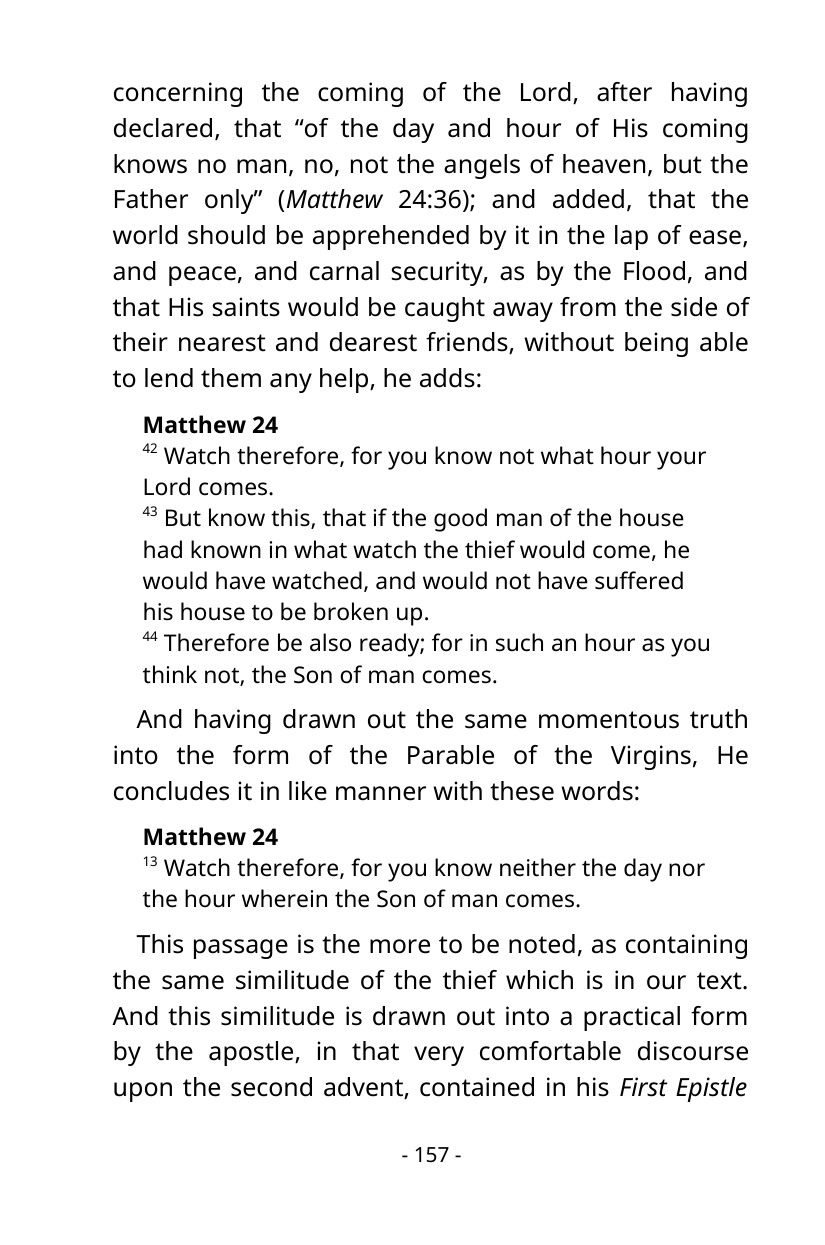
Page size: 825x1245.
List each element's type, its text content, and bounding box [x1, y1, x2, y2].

text 43 But know this, that if the good man of the house had known in what watch the thief would come, he would have watched, and would not have suffered his house to be broken up. [142, 502, 720, 627]
text Matthew 24 [142, 821, 750, 852]
text 44 Therefore be also ready; for in such an hour as you think not, the Son of man comes. [142, 627, 720, 690]
text 42 Watch therefore, for you know not what hour your Lord comes. [142, 440, 720, 502]
text And having drawn out the same momentous truth into the form of the Parable of the Virgins, He concludes it in like manner with these words: [112, 702, 750, 807]
text concerning the coming of the Lord, after having declared, that “of the day and hour of His coming knows no man, no, not the angels of heaven, but the Father only” (Matthew 24:36); and added, that the world should be apprehended by it in the lap of ease, and peace, and carnal security, as by the Flood, and that His saints would be caught away from the side of their nearest and dearest friends, without being able to lend them any help, he adds: [112, 75, 750, 395]
text 13 Watch therefore, for you know neither the day nor the hour wherein the Son of man comes. [142, 852, 720, 915]
text Matthew 24 [142, 408, 750, 440]
text This passage is the more to be noted, as containing the same similitude of the thief which is in our text. And this similitude is drawn out into a practical form by the apostle, in that very comfortable discourse upon the second advent, contained in his First Epistle [112, 927, 750, 1104]
